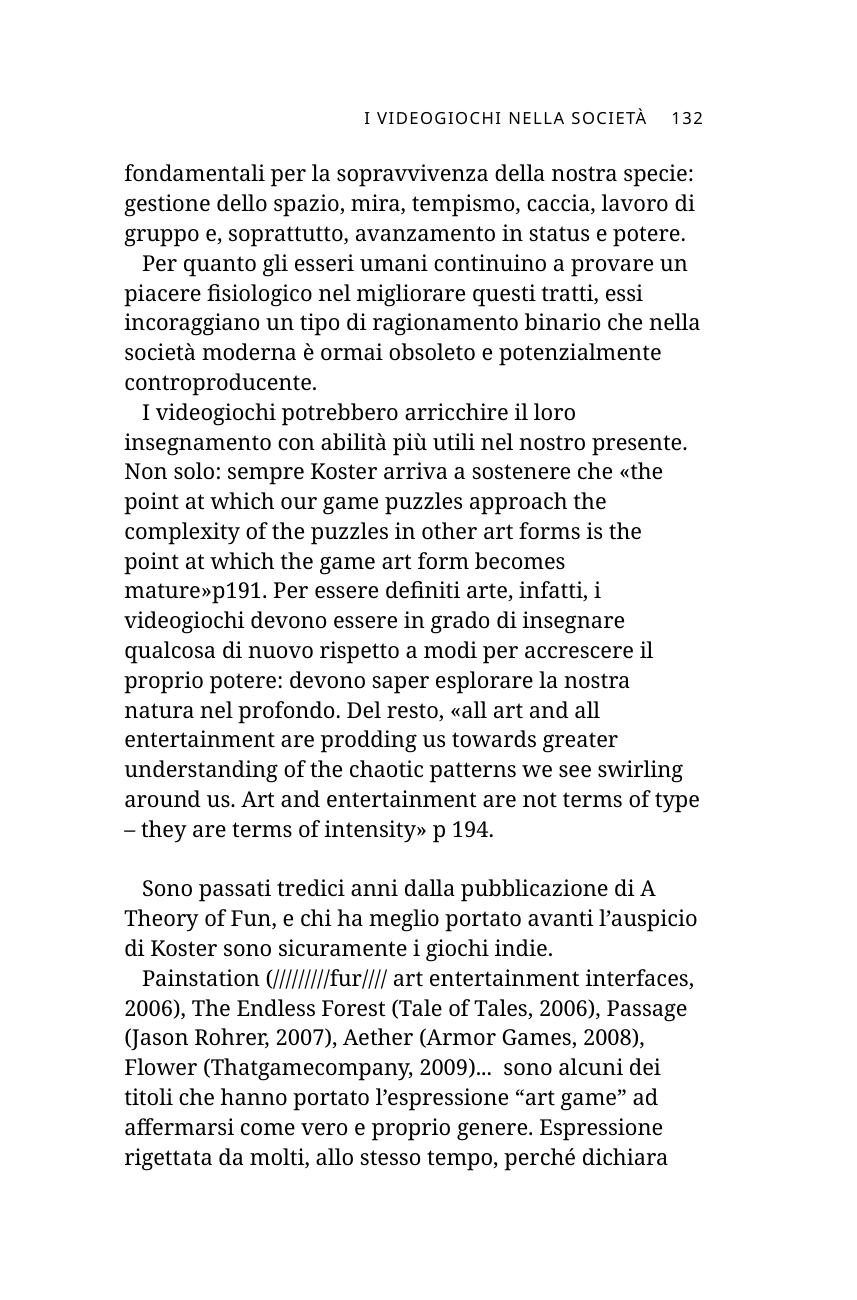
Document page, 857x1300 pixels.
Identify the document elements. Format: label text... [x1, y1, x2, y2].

text Painstation (/////////fur//// art entertainment interfaces, 2006), The Endless Forest (Tale of Tales, 2006), Passage (Jason Rohrer, 2007), Aether (Armor Games, 2008), Flower (Thatgamecompany, 2009)... sono alcuni dei titoli che hanno portato l’espressione “art game” ad affermarsi come vero e proprio genere. Espressione rigettata da molti, allo stesso tempo, perché dichiara [124, 963, 703, 1171]
text Sono passati tredici anni dalla pubblicazione di A Theory of Fun, e chi ha meglio portato avanti l’auspicio di Koster sono sicuramente i giochi indie. [124, 873, 703, 963]
text Per quanto gli esseri umani continuino a provare un piacere fisiologico nel migliorare questi tratti, essi incoraggiano un tipo di ragionamento binario che nella società moderna è ormai obsoleto e potenzialmente controproducente. [124, 248, 703, 397]
text I videogiochi potrebbero arricchire il loro insegnamento con abilità più utili nel nostro presente. Non solo: sempre Koster arriva a sostenere che «the point at which our game puzzles approach the complexity of the puzzles in other art forms is the point at which the game art form becomes mature»p191. Per essere definiti arte, infatti, i videogiochi devono essere in grado di insegnare qualcosa di nuovo rispetto a modi per accrescere il proprio potere: devono saper esplorare la nostra natura nel profondo. Del resto, «all art and all entertainment are prodding us towards greater understanding of the chaotic patterns we see swirling around us. Art and entertainment are not terms of type – they are terms of intensity» p 194. [124, 397, 703, 844]
text fondamentali per la sopravvivenza della nostra specie: gestione dello spazio, mira, tempismo, caccia, lavoro di gruppo e, soprattutto, avanzamento in status e potere. [124, 158, 703, 248]
